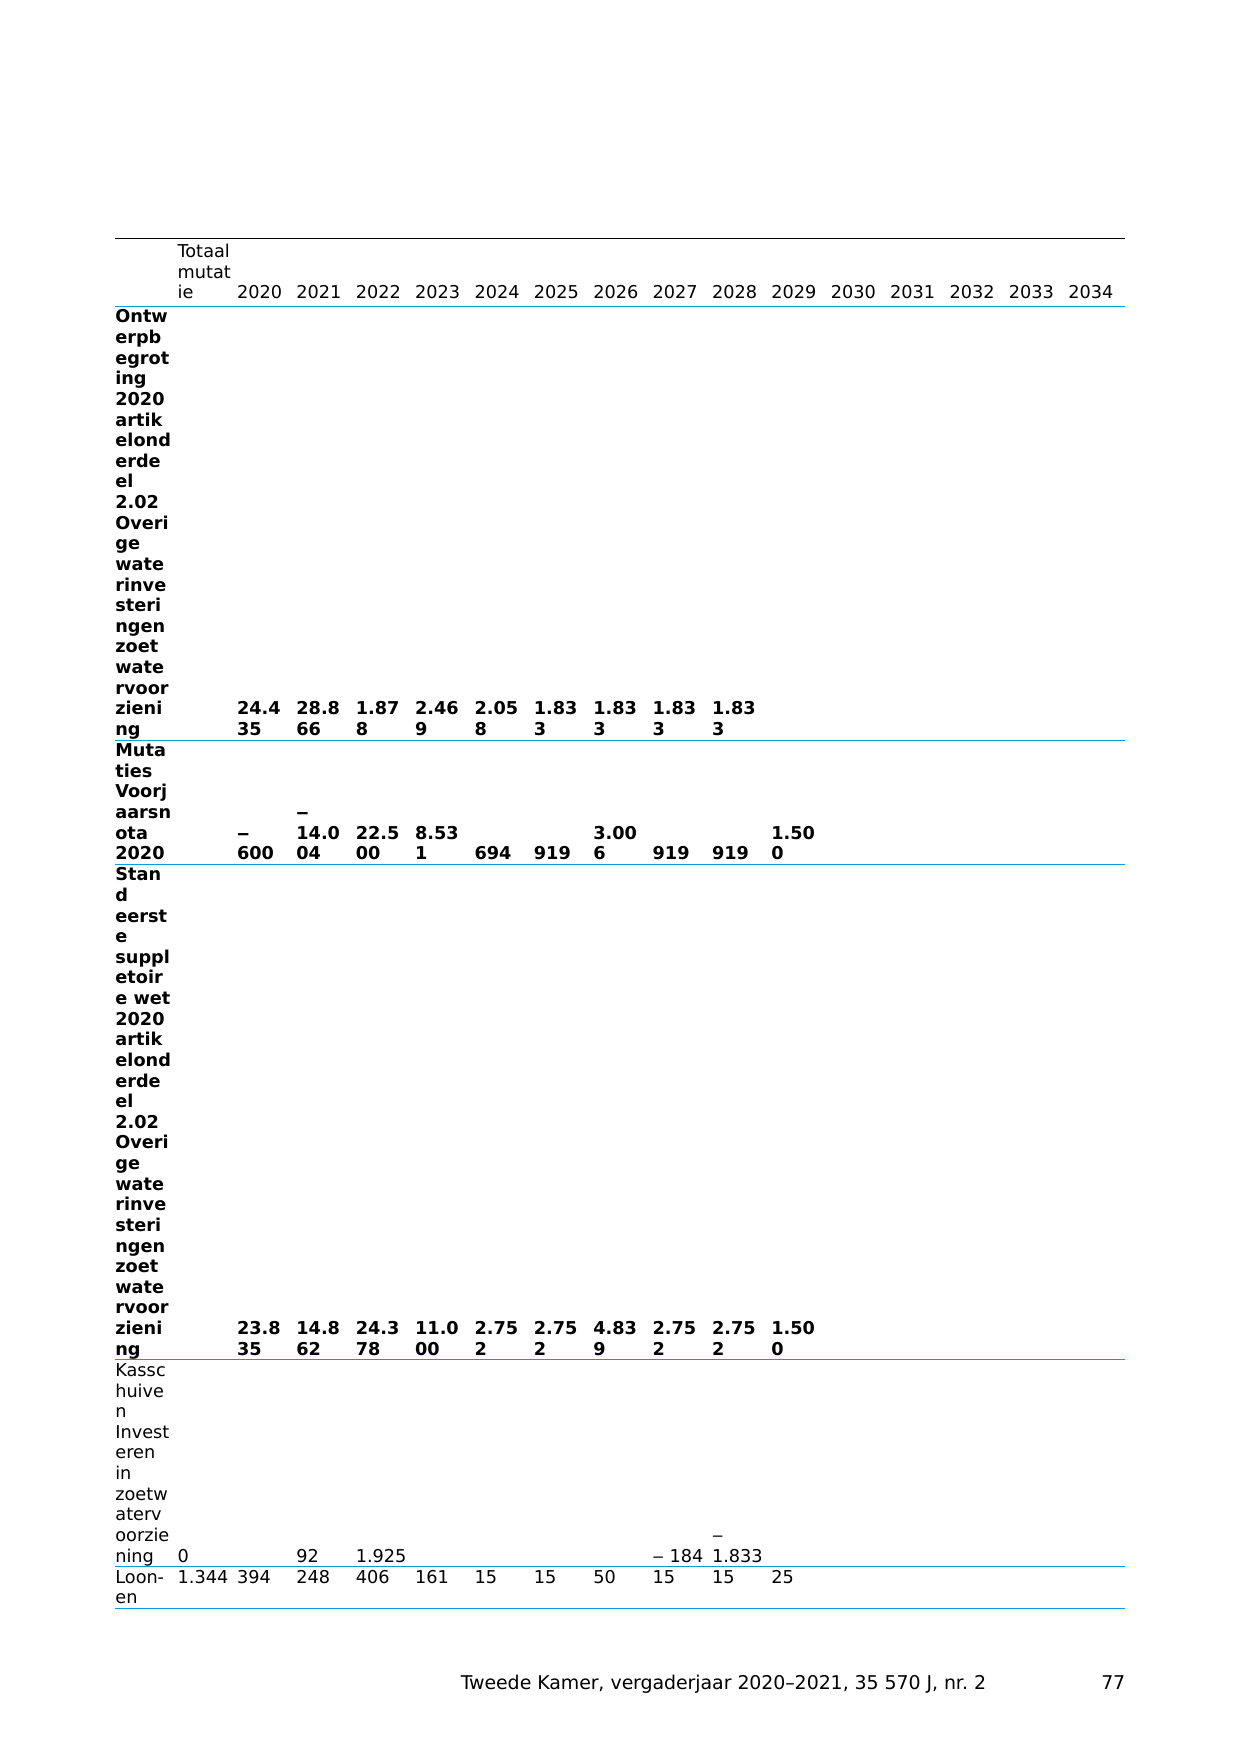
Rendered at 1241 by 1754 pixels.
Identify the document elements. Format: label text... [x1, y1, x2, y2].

table_cell 2030 [828, 239, 887, 306]
table_cell 15 [650, 1567, 709, 1608]
table_cell [234, 1360, 293, 1566]
table_cell [175, 307, 234, 739]
table_cell 2032 [946, 239, 1006, 306]
table_cell 1.878 [353, 307, 412, 739]
table_cell 11.000 [412, 865, 471, 1359]
table_cell [412, 1360, 471, 1566]
table_cell 8.531 [412, 741, 471, 864]
table_cell Totaal mutatie [175, 239, 234, 306]
table_cell 2029 [768, 239, 828, 306]
table_cell [1065, 741, 1125, 864]
table_cell 1.833 [709, 307, 768, 739]
table_cell [887, 1567, 946, 1608]
table_cell 4.839 [590, 865, 649, 1359]
table_cell 1.925 [353, 1360, 412, 1566]
table_cell ‒ 14.004 [293, 741, 353, 864]
table_cell 15 [531, 1567, 590, 1608]
table_cell 919 [709, 741, 768, 864]
table_cell 919 [650, 741, 709, 864]
table_cell ‒ 1.833 [709, 1360, 768, 1566]
table_cell 2.752 [709, 865, 768, 1359]
table_cell [531, 1360, 590, 1566]
table_cell Stand eerste suppletoire wet 2020 artikelonderdeel 2.02 Overige waterinvesteringen zoetwatervoorziening [115, 865, 174, 1359]
table_cell 1.500 [768, 741, 828, 864]
table_cell 406 [353, 1567, 412, 1608]
table_cell 2031 [887, 239, 946, 306]
table_cell 694 [471, 741, 531, 864]
table_cell [590, 1360, 649, 1566]
table_cell 2034 [1065, 239, 1125, 306]
table_cell 248 [293, 1567, 353, 1608]
table_cell 22.500 [353, 741, 412, 864]
table_cell [1006, 307, 1065, 739]
table_cell [946, 865, 1006, 1359]
table_cell Kasschuiven Investeren in zoetwatervoorziening [115, 1360, 174, 1566]
table_cell ‒ 184 [650, 1360, 709, 1566]
table_header Tabel 31 Artikel 2 Investeren in zoetwatervoorziening (bedragen x € 1.000) [115, 213, 1125, 238]
table_cell [115, 239, 174, 306]
table_cell 919 [531, 741, 590, 864]
table_cell 2.058 [471, 307, 531, 739]
table_cell 25 [768, 1567, 828, 1608]
table_cell 2021 [293, 239, 353, 306]
table_cell 28.866 [293, 307, 353, 739]
table_cell [471, 1360, 531, 1566]
table_cell [1006, 741, 1065, 864]
table_cell [887, 1360, 946, 1566]
table_cell [946, 741, 1006, 864]
table_cell 2026 [590, 239, 649, 306]
table_cell ‒ 600 [234, 741, 293, 864]
table_cell 1.833 [531, 307, 590, 739]
table_cell [175, 865, 234, 1359]
table_cell Loon- en [115, 1567, 174, 1608]
table_cell 2028 [709, 239, 768, 306]
table_cell [887, 307, 946, 739]
table_cell 3.006 [590, 741, 649, 864]
table_cell 24.378 [353, 865, 412, 1359]
table_cell 2033 [1006, 239, 1065, 306]
table_cell [1006, 1567, 1065, 1608]
table_cell [1065, 1360, 1125, 1566]
table_cell 2024 [471, 239, 531, 306]
table_cell 2025 [531, 239, 590, 306]
table_cell [828, 1360, 887, 1566]
table_cell 2.752 [650, 865, 709, 1359]
table_cell [1065, 307, 1125, 739]
table_cell 24.435 [234, 307, 293, 739]
table_cell [887, 741, 946, 864]
table_cell 1.344 [175, 1567, 234, 1608]
table_cell [1006, 1360, 1065, 1566]
table_cell [946, 307, 1006, 739]
table_cell [175, 741, 234, 864]
table_cell 2.752 [531, 865, 590, 1359]
table_cell 15 [709, 1567, 768, 1608]
table_cell 2027 [650, 239, 709, 306]
table_cell [828, 865, 887, 1359]
table_cell 1.500 [768, 865, 828, 1359]
table_cell 23.835 [234, 865, 293, 1359]
table_cell [768, 1360, 828, 1566]
table_cell [1006, 865, 1065, 1359]
table_cell 2.469 [412, 307, 471, 739]
table_cell [1065, 865, 1125, 1359]
table_cell [1065, 1567, 1125, 1608]
table_cell Ontwerpbegroting 2020 artikelonderdeel 2.02 Overige waterinvesteringen zoetwatervoorziening [115, 307, 174, 739]
table_cell [768, 307, 828, 739]
table_cell 2020 [234, 239, 293, 306]
table_cell 14.862 [293, 865, 353, 1359]
table_cell [828, 1567, 887, 1608]
table_cell 161 [412, 1567, 471, 1608]
table_cell 1.833 [590, 307, 649, 739]
table_cell 2023 [412, 239, 471, 306]
table_cell 394 [234, 1567, 293, 1608]
table_cell 15 [471, 1567, 531, 1608]
table_cell [946, 1360, 1006, 1566]
table_cell 2.752 [471, 865, 531, 1359]
table_cell 1.833 [650, 307, 709, 739]
table_cell [946, 1567, 1006, 1608]
table_cell [887, 865, 946, 1359]
table_cell Mutaties Voorjaarsnota 2020 [115, 741, 174, 864]
table_cell 92 [293, 1360, 353, 1566]
table_cell 50 [590, 1567, 649, 1608]
table_cell [828, 741, 887, 864]
table_cell [828, 307, 887, 739]
table_cell 0 [175, 1360, 234, 1566]
table_cell 2022 [353, 239, 412, 306]
